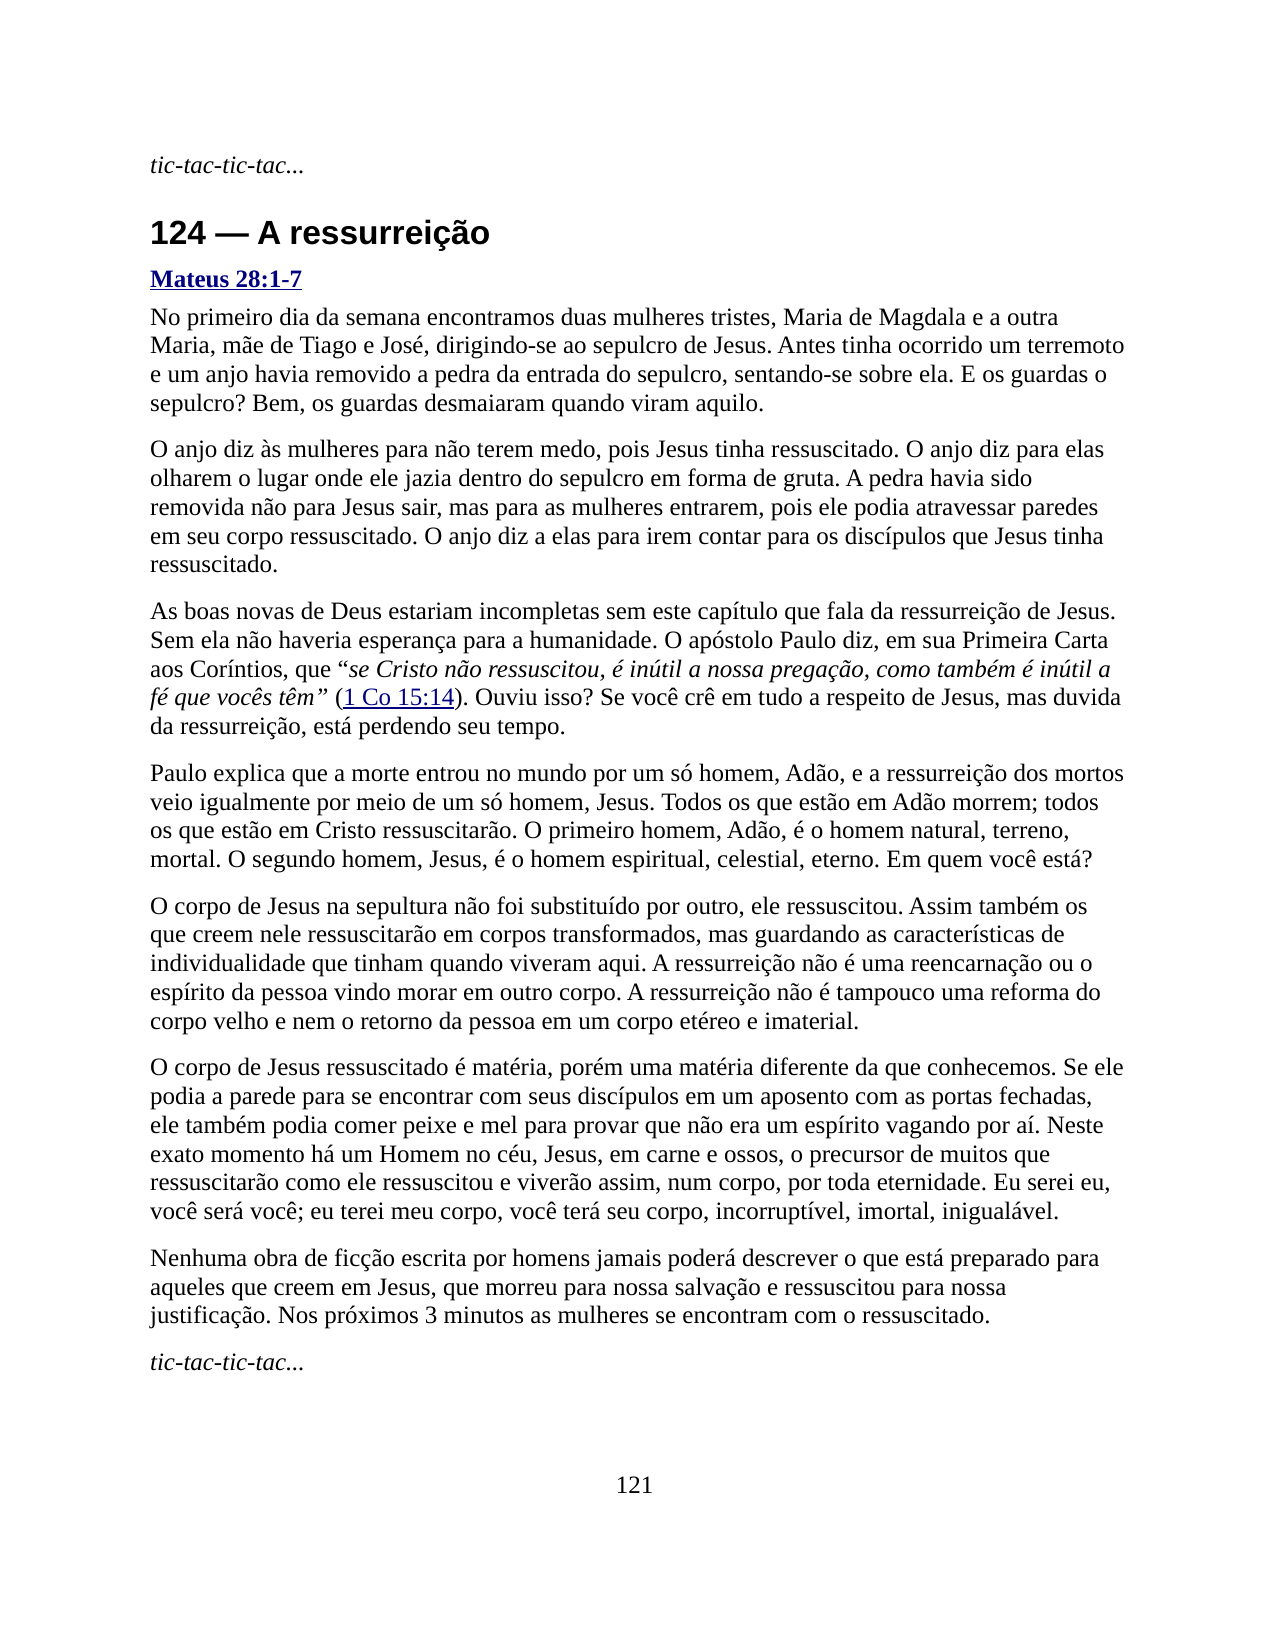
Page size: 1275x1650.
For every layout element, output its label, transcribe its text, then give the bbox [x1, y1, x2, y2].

subtitle 124 — A ressurreição [150, 213, 1125, 251]
text Mateus 28:1-7 [150, 264, 1125, 293]
text tic-tac-tic-tac... [150, 1347, 1125, 1376]
text Nenhuma obra de ficção escrita por homens jamais poderá descrever o que está preparado para aqueles que creem em Jesus, que morreu para nossa salvação e ressuscitou para nossa justificação. Nos próximos 3 minutos as mulheres se encontram com o ressuscitado. [150, 1243, 1125, 1329]
text O corpo de Jesus ressuscitado é matéria, porém uma matéria diferente da que conhecemos. Se ele podia a parede para se encontrar com seus discípulos em um aposento com as portas fechadas, ele também podia comer peixe e mel para provar que não era um espírito vagando por aí. Neste exato momento há um Homem no céu, Jesus, em carne e ossos, o precursor de muitos que ressuscitarão como ele ressuscitou e viverão assim, num corpo, por toda eternidade. Eu serei eu, você será você; eu terei meu corpo, você terá seu corpo, incorruptível, imortal, inigualável. [150, 1052, 1125, 1225]
text As boas novas de Deus estariam incompletas sem este capítulo que fala da ressurreição de Jesus. Sem ela não haveria esperança para a humanidade. O apóstolo Paulo diz, em sua Primeira Carta aos Coríntios, que “se Cristo não ressuscitou, é inútil a nossa pregação, como também é inútil a fé que vocês têm” (1 Co 15:14). Ouviu isso? Se você crê em tudo a respeito de Jesus, mas duvida da ressurreição, está perdendo seu tempo. [150, 596, 1125, 740]
text O anjo diz às mulheres para não terem medo, pois Jesus tinha ressuscitado. O anjo diz para elas olharem o lugar onde ele jazia dentro do sepulcro em forma de gruta. A pedra havia sido removida não para Jesus sair, mas para as mulheres entrarem, pois ele podia atravessar paredes em seu corpo ressuscitado. O anjo diz a elas para irem contar para os discípulos que Jesus tinha ressuscitado. [150, 434, 1125, 578]
text Paulo explica que a morte entrou no mundo por um só homem, Adão, e a ressurreição dos mortos veio igualmente por meio de um só homem, Jesus. Todos os que estão em Adão morrem; todos os que estão em Cristo ressuscitarão. O primeiro homem, Adão, é o homem natural, terreno, mortal. O segundo homem, Jesus, é o homem espiritual, celestial, eterno. Em quem você está? [150, 758, 1125, 873]
text No primeiro dia da semana encontramos duas mulheres tristes, Maria de Magdala e a outra Maria, mãe de Tiago e José, dirigindo-se ao sepulcro de Jesus. Antes tinha ocorrido um terremoto e um anjo havia removido a pedra da entrada do sepulcro, sentando-se sobre ela. E os guardas o sepulcro? Bem, os guardas desmaiaram quando viram aquilo. [150, 302, 1125, 417]
text tic-tac-tic-tac... [150, 150, 1125, 179]
text O corpo de Jesus na sepultura não foi substituído por outro, ele ressuscitou. Assim também os que creem nele ressuscitarão em corpos transformados, mas guardando as características de individualidade que tinham quando viveram aqui. A ressurreição não é uma reencarnação ou o espírito da pessoa vindo morar em outro corpo. A ressurreição não é tampouco uma reforma do corpo velho e nem o retorno da pessoa em um corpo etéreo e imaterial. [150, 891, 1125, 1034]
